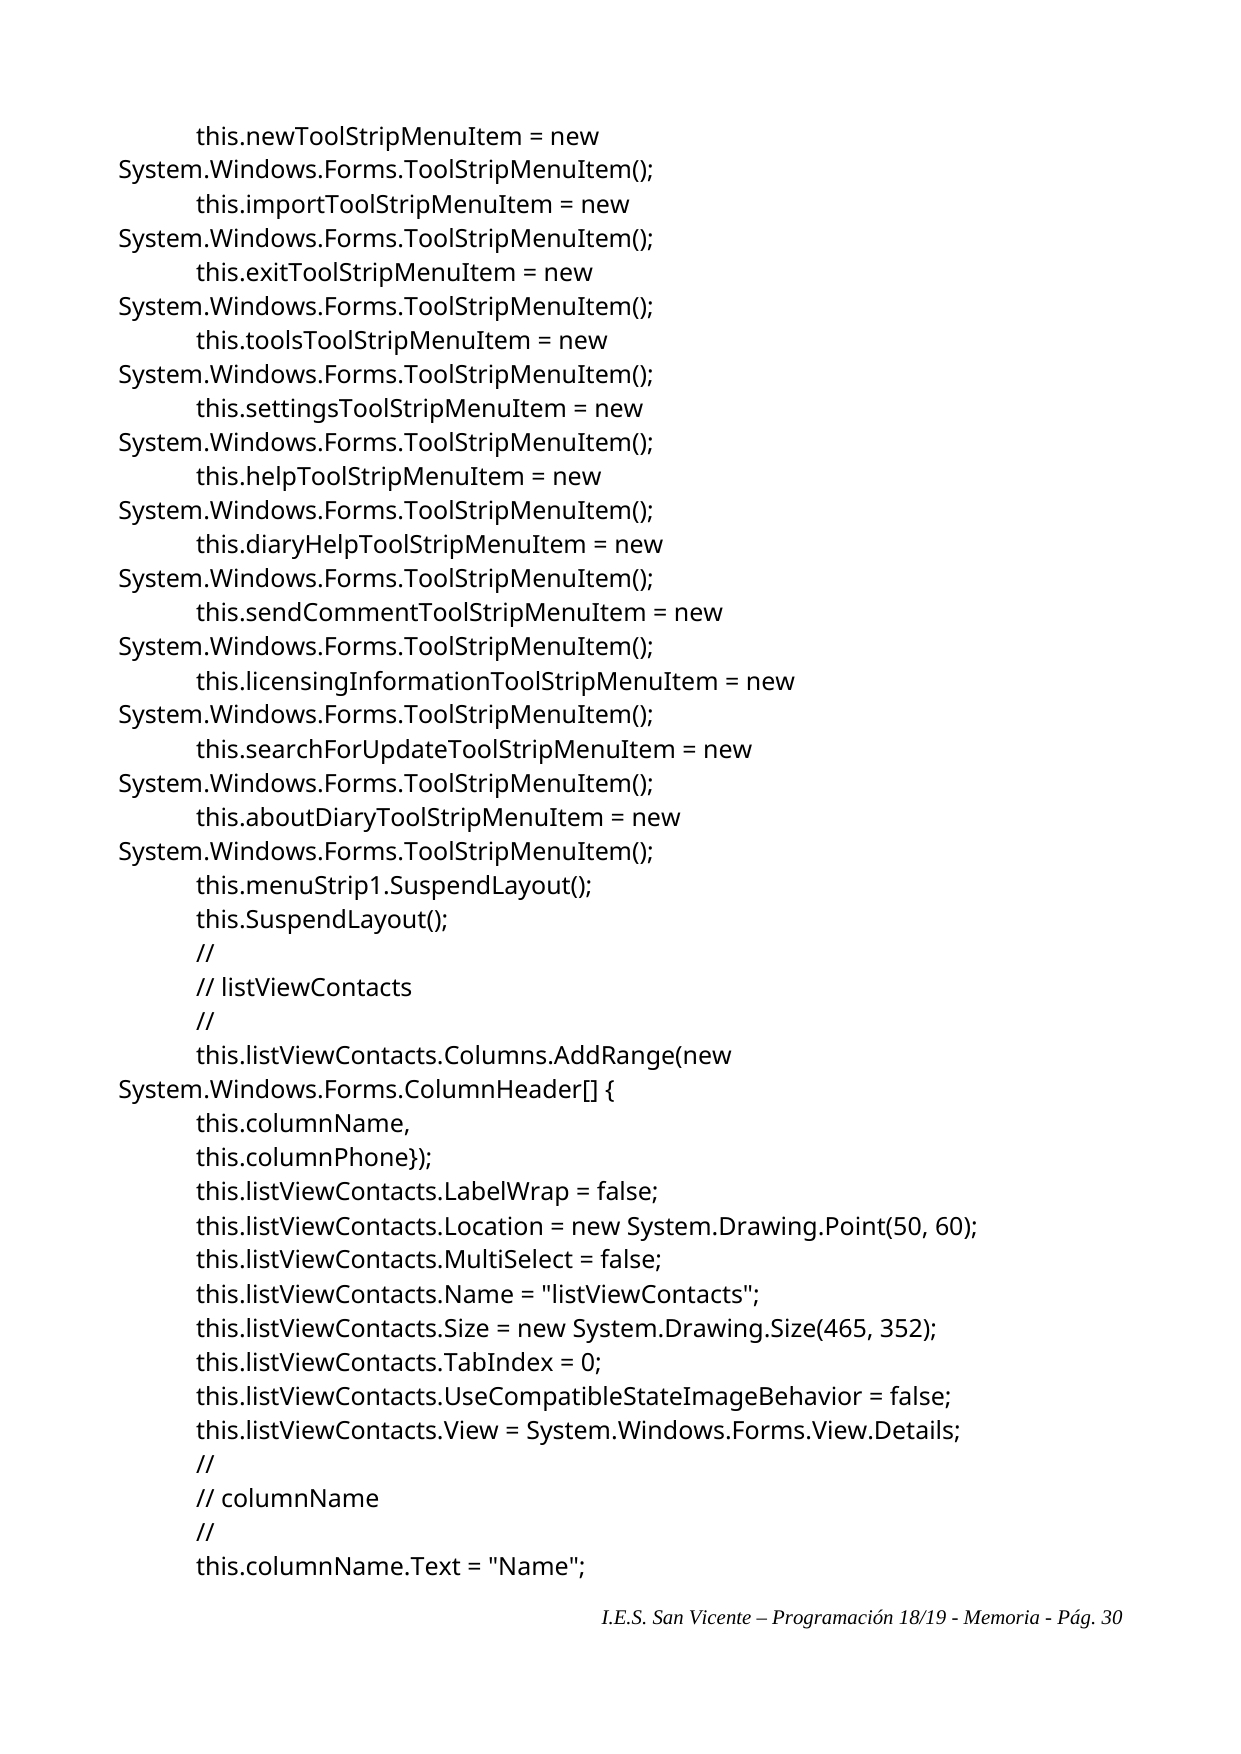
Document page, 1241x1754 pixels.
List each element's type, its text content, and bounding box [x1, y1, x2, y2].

text this.listViewContacts.UseCompatibleStateImageBehavior = false; [118, 1378, 1122, 1412]
text this.listViewContacts.LabelWrap = false; [118, 1174, 1122, 1208]
text this.listViewContacts.TabIndex = 0; [118, 1344, 1122, 1378]
text this.columnName, [118, 1106, 1122, 1140]
text this.diaryHelpToolStripMenuItem = new System.Windows.Forms.ToolStripMenuItem(); [118, 527, 1122, 595]
text this.newToolStripMenuItem = new System.Windows.Forms.ToolStripMenuItem(); [118, 118, 1122, 186]
text this.exitToolStripMenuItem = new System.Windows.Forms.ToolStripMenuItem(); [118, 254, 1122, 322]
text // [118, 1004, 1122, 1038]
text this.listViewContacts.Columns.AddRange(new System.Windows.Forms.ColumnHeader[] { [118, 1038, 1122, 1106]
text // columnName [118, 1481, 1122, 1515]
text // [118, 936, 1122, 970]
text // [118, 1447, 1122, 1481]
text this.toolsToolStripMenuItem = new System.Windows.Forms.ToolStripMenuItem(); [118, 322, 1122, 391]
text // [118, 1515, 1122, 1549]
text this.listViewContacts.View = System.Windows.Forms.View.Details; [118, 1412, 1122, 1447]
text this.sendCommentToolStripMenuItem = new System.Windows.Forms.ToolStripMenuItem(); [118, 595, 1122, 663]
text this.licensingInformationToolStripMenuItem = new System.Windows.Forms.ToolStripMenuItem(); [118, 663, 1122, 731]
text this.searchForUpdateToolStripMenuItem = new System.Windows.Forms.ToolStripMenuItem(); [118, 731, 1122, 799]
text this.settingsToolStripMenuItem = new System.Windows.Forms.ToolStripMenuItem(); [118, 391, 1122, 459]
text this.menuStrip1.SuspendLayout(); [118, 867, 1122, 902]
text this.listViewContacts.Name = "listViewContacts"; [118, 1276, 1122, 1310]
text this.helpToolStripMenuItem = new System.Windows.Forms.ToolStripMenuItem(); [118, 459, 1122, 527]
text this.listViewContacts.Size = new System.Drawing.Size(465, 352); [118, 1310, 1122, 1344]
text this.listViewContacts.Location = new System.Drawing.Point(50, 60); [118, 1208, 1122, 1242]
text // listViewContacts [118, 970, 1122, 1004]
text this.columnPhone}); [118, 1140, 1122, 1174]
text this.columnName.Text = "Name"; [118, 1549, 1122, 1583]
text this.importToolStripMenuItem = new System.Windows.Forms.ToolStripMenuItem(); [118, 186, 1122, 254]
text this.SuspendLayout(); [118, 902, 1122, 936]
text this.listViewContacts.MultiSelect = false; [118, 1242, 1122, 1276]
text this.aboutDiaryToolStripMenuItem = new System.Windows.Forms.ToolStripMenuItem(); [118, 799, 1122, 867]
